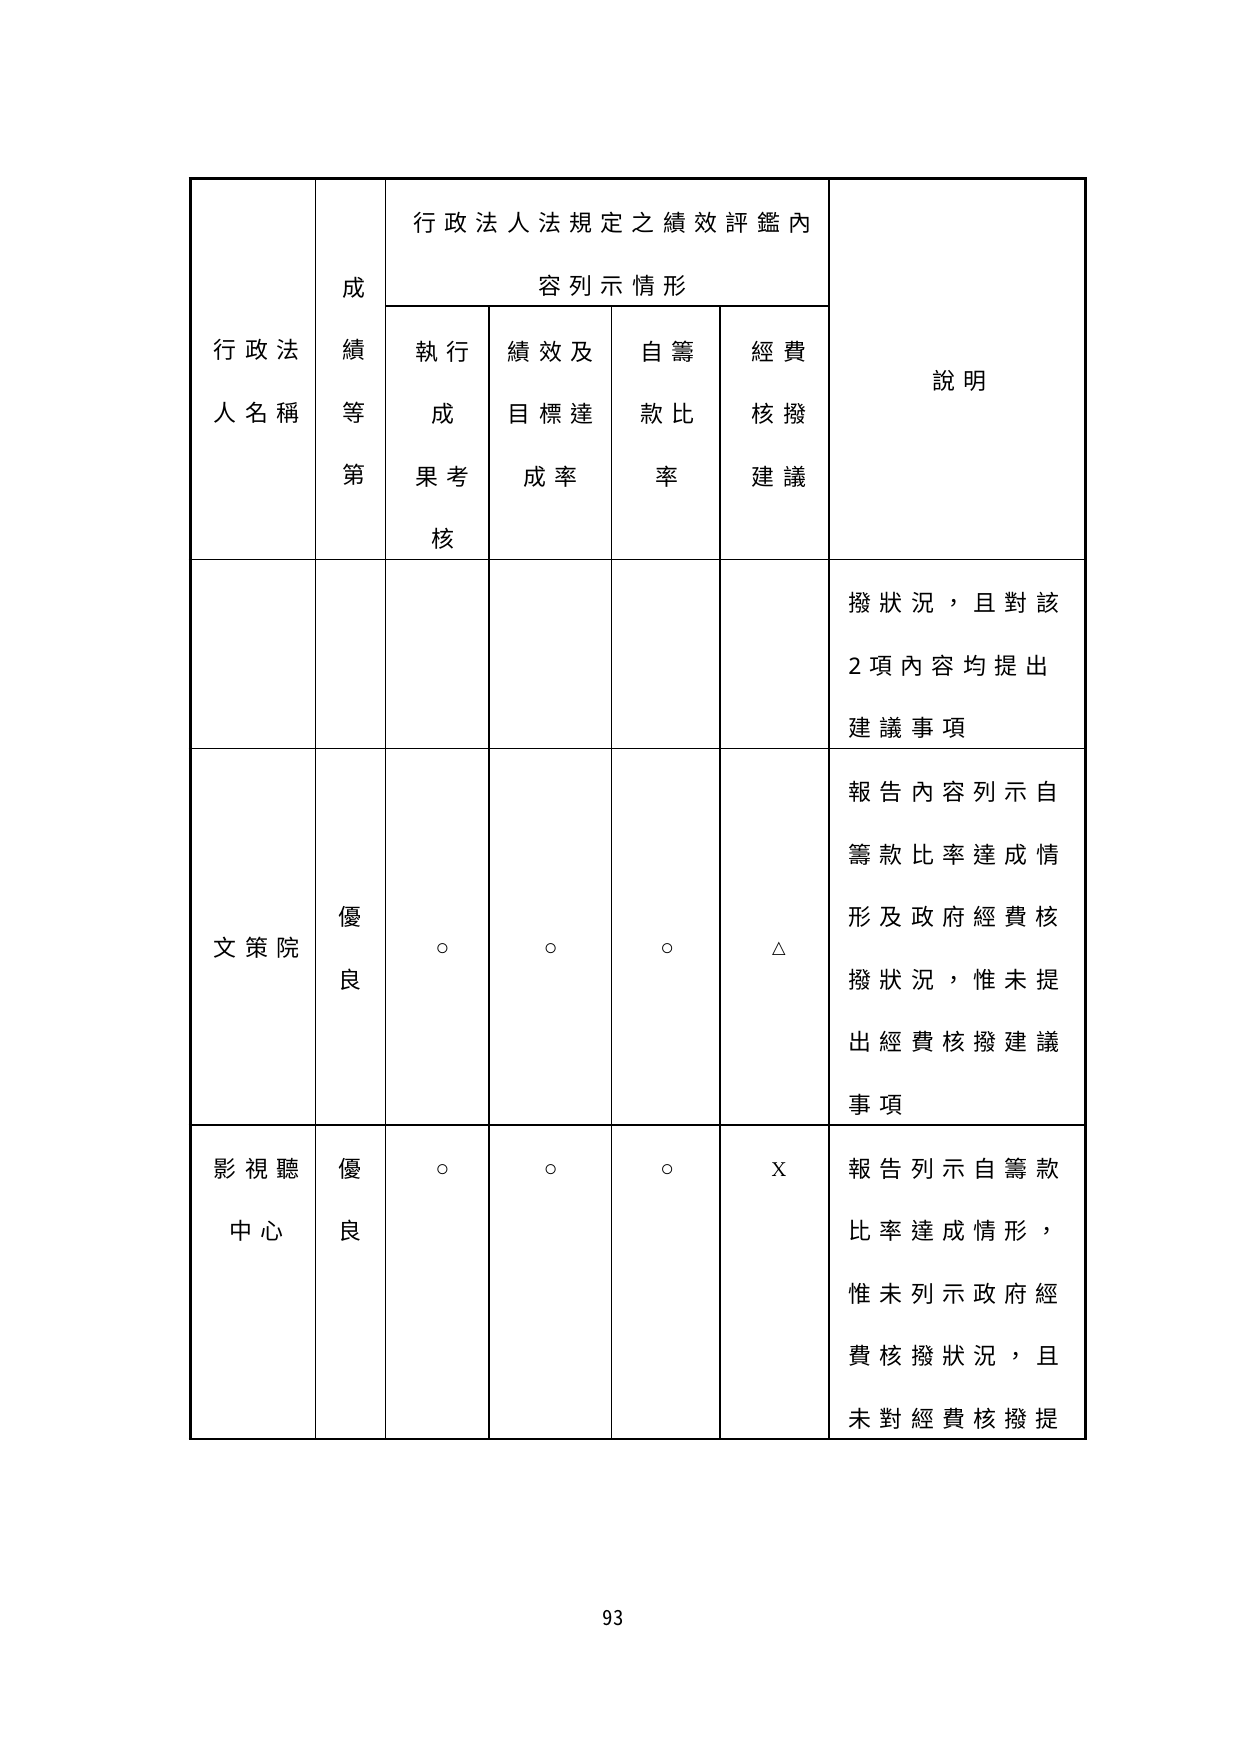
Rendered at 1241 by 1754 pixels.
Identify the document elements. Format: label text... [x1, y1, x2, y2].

table_header 行政法人法規定之績效評鑑內容列示情形 [386, 180, 828, 305]
table_cell Ⅹ [721, 1126, 828, 1438]
table_cell 報告內容列示自籌款比率達成情形及政府經費核撥狀況，惟未提出經費核撥建議事項 [830, 749, 1084, 1124]
table_cell ○ [386, 749, 488, 1124]
table_cell 影視聽 中心 [192, 1126, 315, 1438]
table_header 成績等第 [316, 180, 385, 558]
table_cell 自籌款比率 [612, 307, 719, 558]
table_cell ○ [612, 749, 719, 1124]
table_cell [612, 560, 719, 747]
table_cell [316, 560, 385, 747]
table_cell 優良 [316, 1126, 385, 1438]
table_cell 文策院 [192, 749, 315, 1124]
table_cell ○ [490, 1126, 611, 1438]
table_cell 優良 [316, 749, 385, 1124]
table_cell 報告列示自籌款比率達成情形，惟未列示政府經費核撥狀況，且未對經費核撥提 [830, 1126, 1084, 1438]
table_cell [192, 560, 315, 747]
table_cell ○ [386, 1126, 488, 1438]
table_cell [490, 560, 611, 747]
table_cell 撥狀況，且對該2項內容均提出建議事項 [830, 560, 1084, 747]
table_cell ○ [612, 1126, 719, 1438]
table_cell ○ [490, 749, 611, 1124]
table_cell 執行成 果考核 [386, 307, 488, 558]
table_cell △ [721, 749, 828, 1124]
table_header 行政法人名稱 [192, 180, 315, 558]
table_cell 績效及目標達成率 [490, 307, 611, 558]
table_cell [386, 560, 488, 747]
table_cell [721, 560, 828, 747]
table_header 說明 [830, 180, 1084, 558]
table_cell 經費核撥建議 [721, 307, 828, 558]
